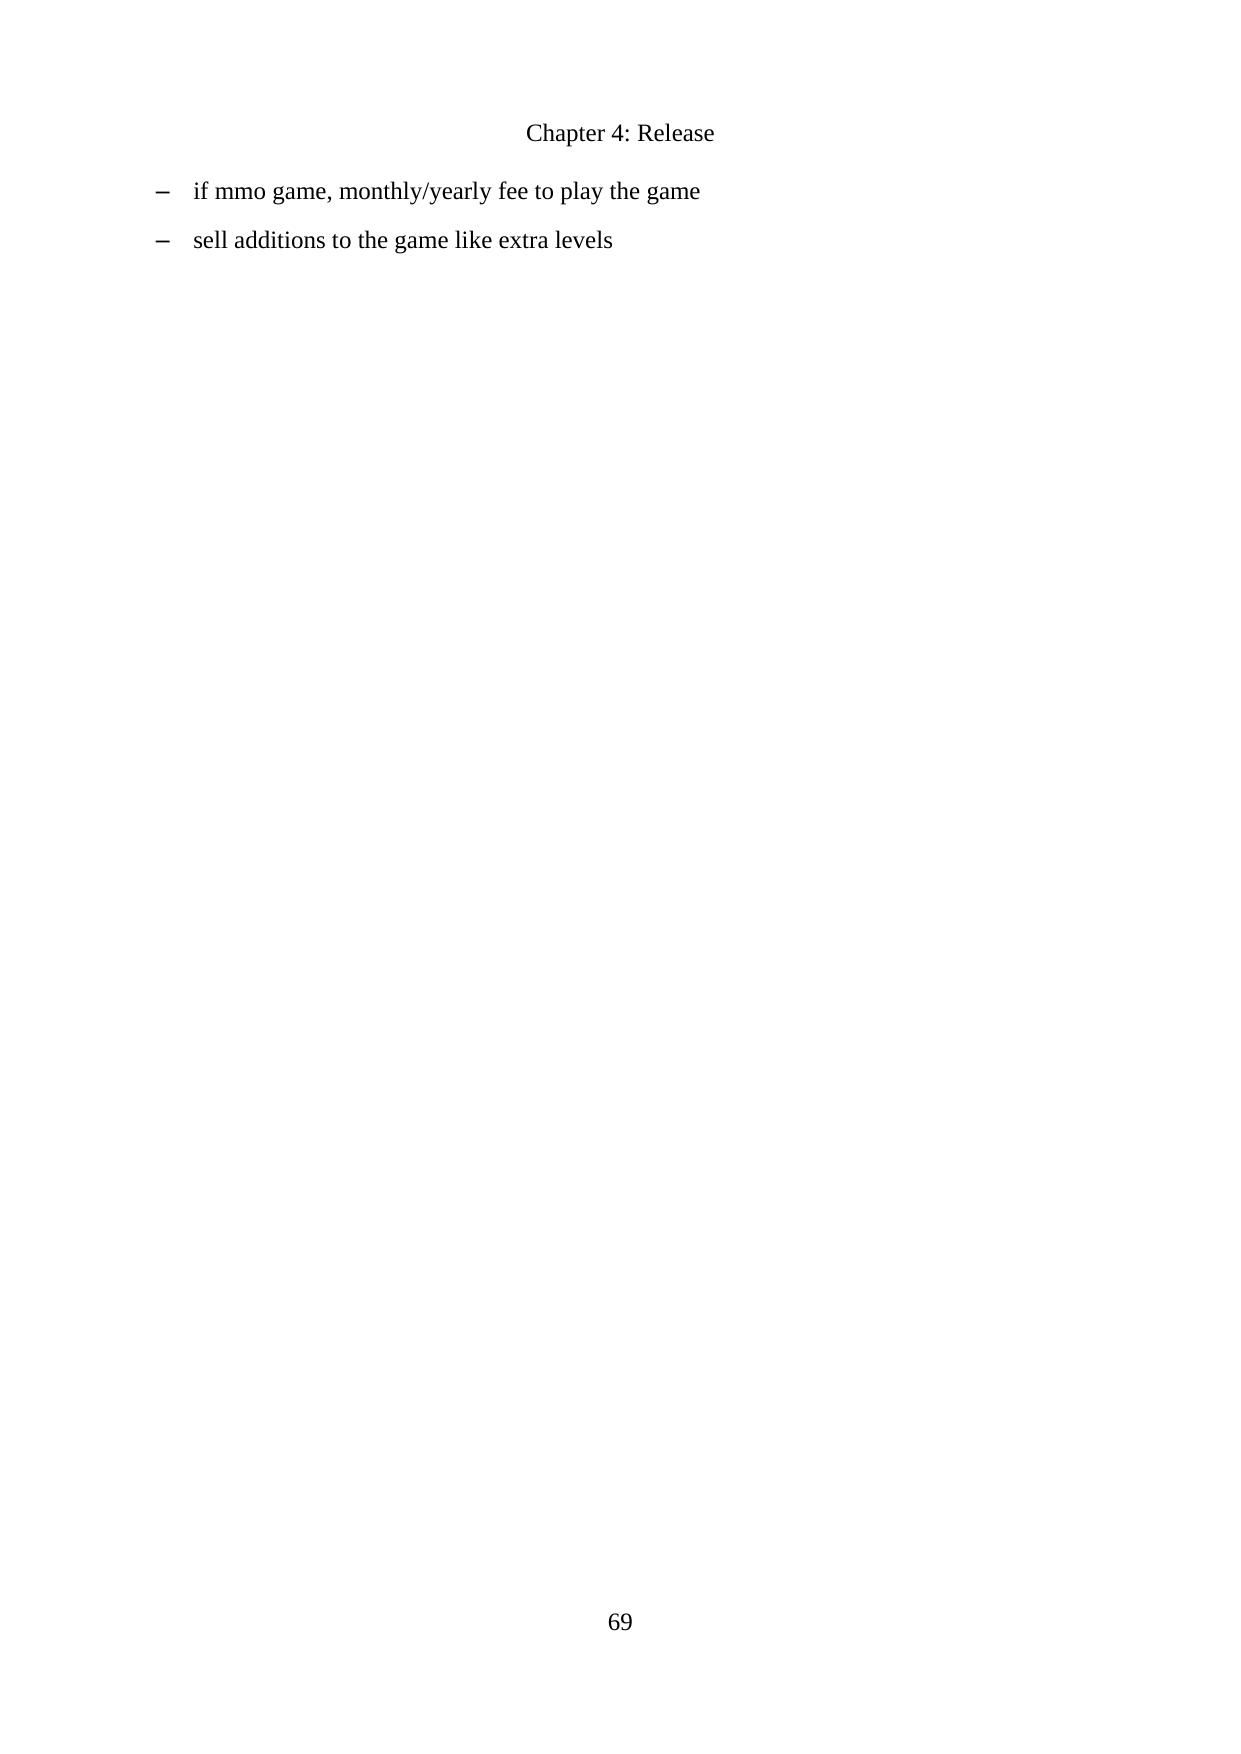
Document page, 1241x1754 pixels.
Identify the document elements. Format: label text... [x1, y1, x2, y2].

list if mmo game, monthly/yearly fee to play the game [156, 176, 1122, 205]
list sell additions to the game like extra levels [156, 225, 1122, 254]
